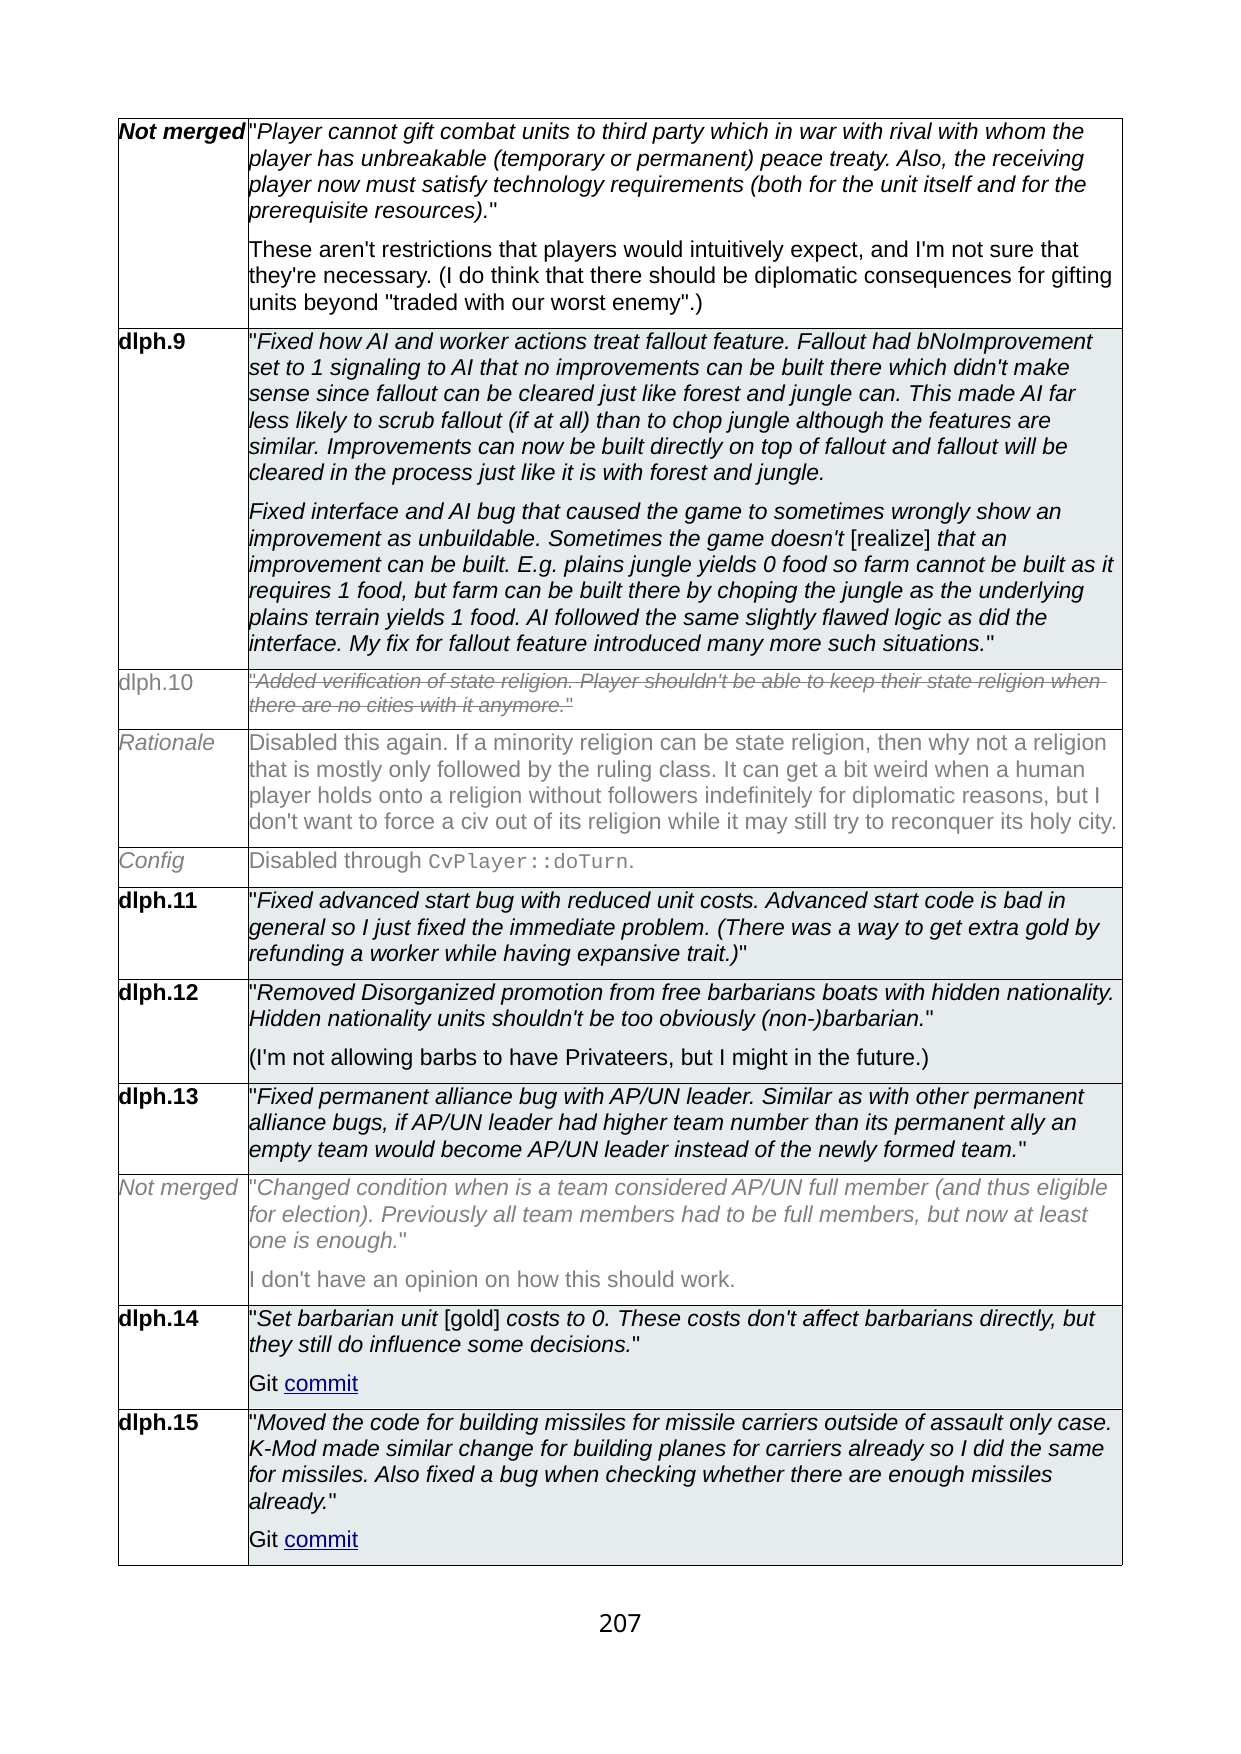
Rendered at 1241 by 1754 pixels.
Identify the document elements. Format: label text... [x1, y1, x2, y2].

table_cell "Fixed permanent alliance bug with AP/UN leader. Similar as with other permanent alliance bugs, if AP/UN leader had higher team number than its permanent ally an empty team would become AP/UN leader instead of the newly formed team." [249, 1084, 1122, 1174]
table_cell dlph.10 [119, 670, 248, 729]
table_cell "Added verification of state religion. Player shouldn't be able to keep their state religion when there are no cities with it anymore." [249, 670, 1122, 729]
table_cell "Fixed how AI and worker actions treat fallout feature. Fallout had bNoImprovement set to 1 signaling to AI that no improvements can be built there which didn't make sense since fallout can be cleared just like forest and jungle can. This made AI far less likely to scrub fallout (if at all) than to chop jungle although the features are similar. Improvements can now be built directly on top of fallout and fallout will be cleared in the process just like it is with forest and jungle. Fixed interface and AI bug that caused the game to sometimes wrongly show an improvement as unbuildable. Sometimes the game doesn't [realize] that an improvement can be built. E.g. plains jungle yields 0 food so farm cannot be built as it requires 1 food, but farm can be built there by choping the jungle as the underlying plains terrain yields 1 food. AI followed the same slightly flawed logic as did the interface. My fix for fallout feature introduced many more such situations." [249, 329, 1122, 669]
table_cell Not merged [119, 119, 248, 327]
table_cell Disabled this again. If a minority religion can be state religion, then why not a religion that is mostly only followed by the ruling class. It can get a bit weird when a human player holds onto a religion without followers indefinitely for diplomatic reasons, but I don't want to force a civ out of its religion while it may still try to reconquer its holy city. [249, 730, 1122, 847]
table_cell "Fixed advanced start bug with reduced unit costs. Advanced start code is bad in general so I just fixed the immediate problem. (There was a way to get extra gold by refunding a worker while having expansive trait.)" [249, 888, 1122, 979]
table_cell "Set barbarian unit [gold] costs to 0. These costs don't affect barbarians directly, but they still do influence some decisions." Git commit [249, 1306, 1122, 1408]
table_cell "Removed Disorganized promotion from free barbarians boats with hidden nationality. Hidden nationality units shouldn't be too obviously (non-)barbarian." (I'm not allowing barbs to have Privateers, but I might in the future.) [249, 980, 1122, 1083]
table_cell dlph.15 [119, 1410, 248, 1565]
table_cell "Moved the code for building missiles for missile carriers outside of assault only case. K-Mod made similar change for building planes for carriers already so I did the same for missiles. Also fixed a bug when checking whether there are enough missiles already." Git commit [249, 1410, 1122, 1565]
table_cell dlph.9 [119, 329, 248, 669]
table_cell Not merged [119, 1175, 248, 1304]
table_cell dlph.11 [119, 888, 248, 979]
table_cell dlph.14 [119, 1306, 248, 1408]
table_cell "Changed condition when is a team considered AP/UN full member (and thus eligible for election). Previously all team members had to be full members, but now at least one is enough." I don't have an opinion on how this should work. [249, 1175, 1122, 1304]
table_cell Rationale [119, 730, 248, 847]
table_cell Disabled through CvPlayer::doTurn. [249, 848, 1122, 887]
table_cell dlph.12 [119, 980, 248, 1083]
table_cell "Player cannot gift combat units to third party which in war with rival with whom the player has unbreakable (temporary or permanent) peace treaty. Also, the receiving player now must satisfy technology requirements (both for the unit itself and for the prerequisite resources)." These aren't restrictions that players would intuitively expect, and I'm not sure that they're necessary. (I do think that there should be diplomatic consequences for gifting units beyond "traded with our worst enemy".) [249, 119, 1122, 327]
table_cell dlph.13 [119, 1084, 248, 1174]
table_cell Config [119, 848, 248, 887]
